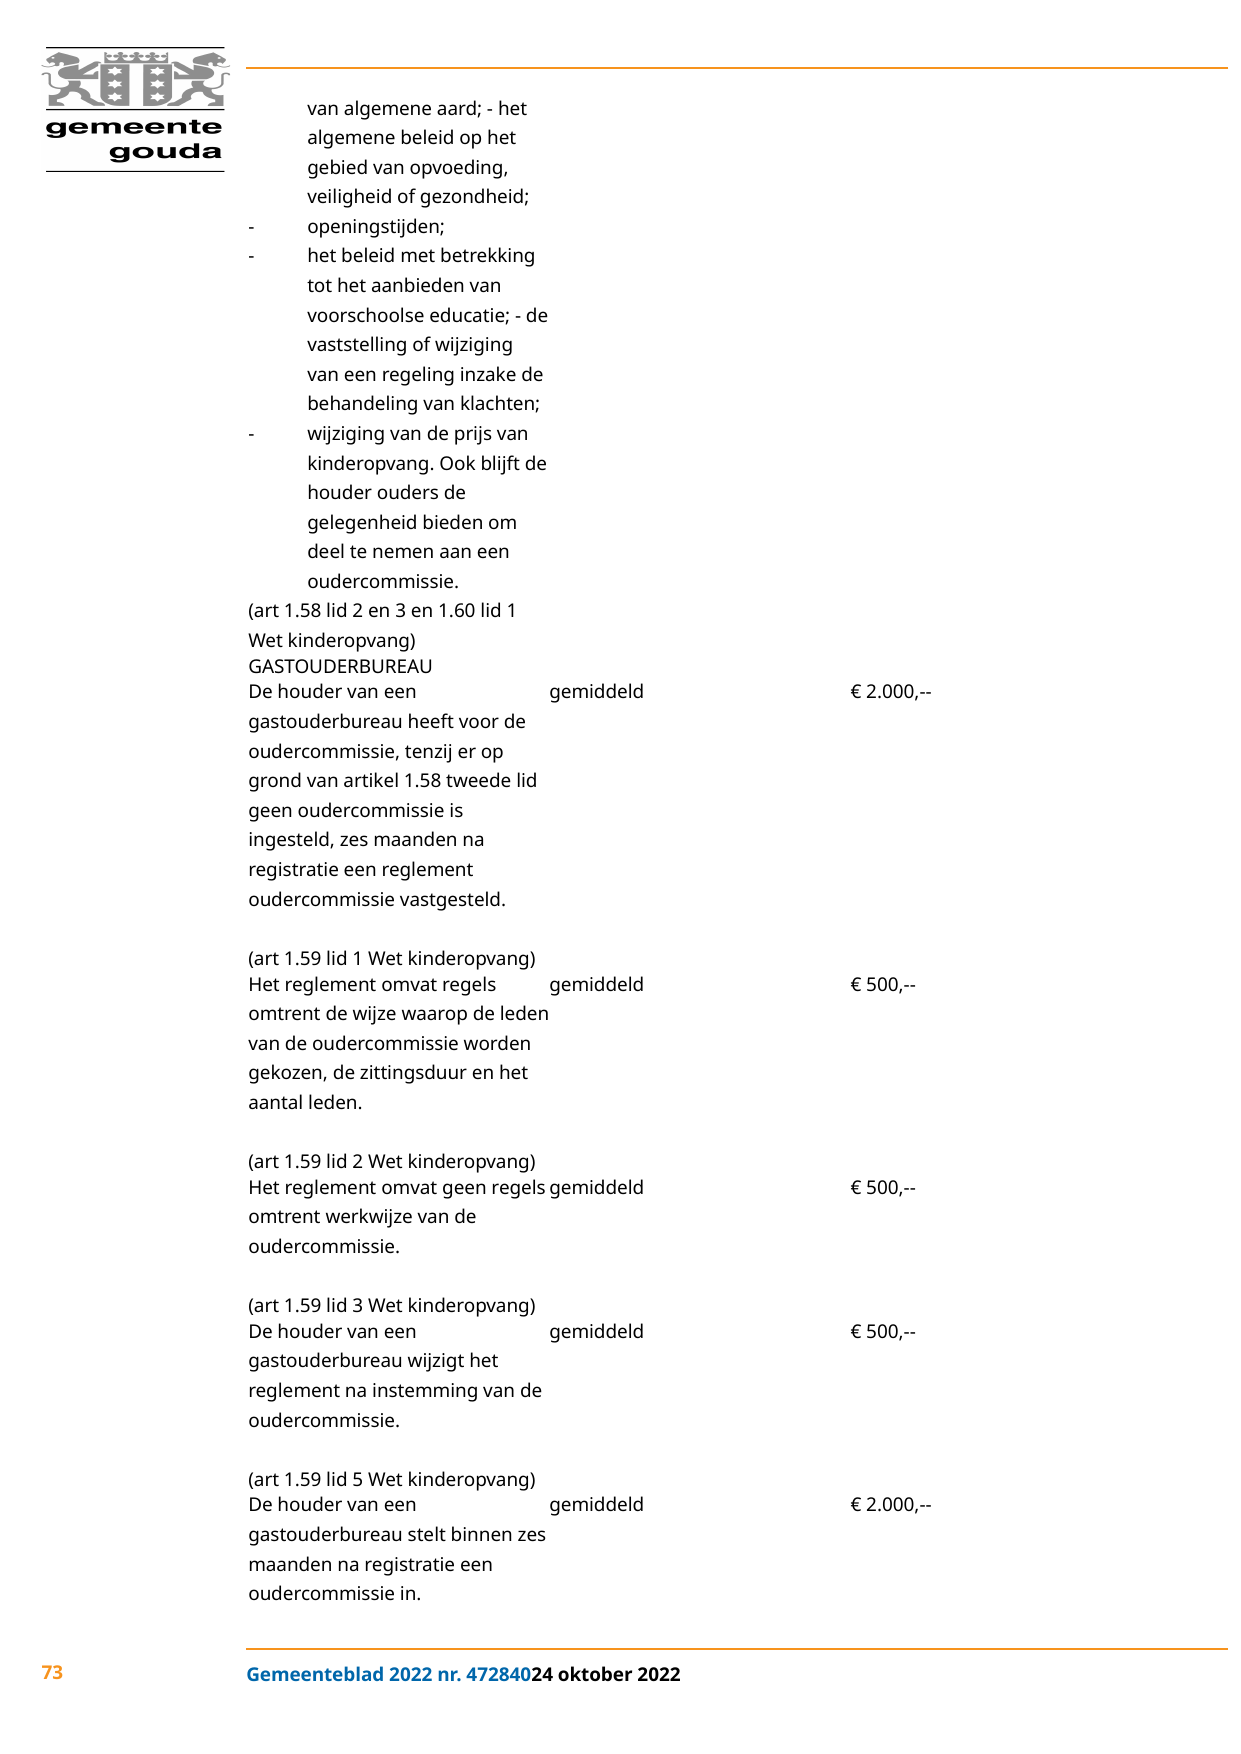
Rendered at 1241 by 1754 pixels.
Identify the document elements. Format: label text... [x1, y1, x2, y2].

table_cell gemiddeld [549, 1492, 850, 1606]
picture [41, 47, 231, 172]
table_cell Het reglement omvat regels omtrent de wijze waarop de leden van de oudercommissie worden gekozen, de zittingsduur en het aantal leden. (art 1.59 lid 2 Wet kinderopvang) [248, 971, 549, 1174]
table_cell [850, 653, 1152, 679]
table_cell € 500,-- [850, 971, 1152, 1174]
table_cell van algemene aard; - het algemene beleid op het gebied van opvoeding, veiligheid of gezondheid; openingstijden; het beleid met betrekking tot het aanbieden van voorschoolse educatie; - de vaststelling of wijziging van een regeling inzake de behandeling van klachten; wijziging van de prijs van kinderopvang. Ook blijft de houder ouders de gelegenheid bieden om deel te nemen aan een oudercommissie. (art 1.58 lid 2 en 3 en 1.60 lid 1 Wet kinderopvang) [248, 95, 549, 653]
table_cell [549, 653, 850, 679]
table_cell gemiddeld [549, 1318, 850, 1492]
table_cell De houder van een gastouderbureau heeft voor de oudercommissie, tenzij er op grond van artikel 1.58 tweede lid geen oudercommissie is ingesteld, zes maanden na registratie een reglement oudercommissie vastgesteld. (art 1.59 lid 1 Wet kinderopvang) [248, 679, 549, 971]
table_cell GASTOUDERBUREAU [248, 653, 549, 679]
table_cell gemiddeld [549, 1174, 850, 1318]
table_cell [549, 95, 850, 653]
table_cell [850, 95, 1152, 653]
table_cell De houder van een gastouderbureau wijzigt het reglement na instemming van de oudercommissie. (art 1.59 lid 5 Wet kinderopvang) [248, 1318, 549, 1492]
table_cell € 500,-- [850, 1174, 1152, 1318]
table_cell € 2.000,-- [850, 679, 1152, 971]
table_cell € 2.000,-- [850, 1492, 1152, 1606]
table_cell gemiddeld [549, 971, 850, 1174]
table_cell gemiddeld [549, 679, 850, 971]
table_cell De houder van een gastouderbureau stelt binnen zes maanden na registratie een oudercommissie in. [248, 1492, 549, 1606]
table_cell Het reglement omvat geen regels omtrent werkwijze van de oudercommissie. (art 1.59 lid 3 Wet kinderopvang) [248, 1174, 549, 1318]
table_cell € 500,-- [850, 1318, 1152, 1492]
